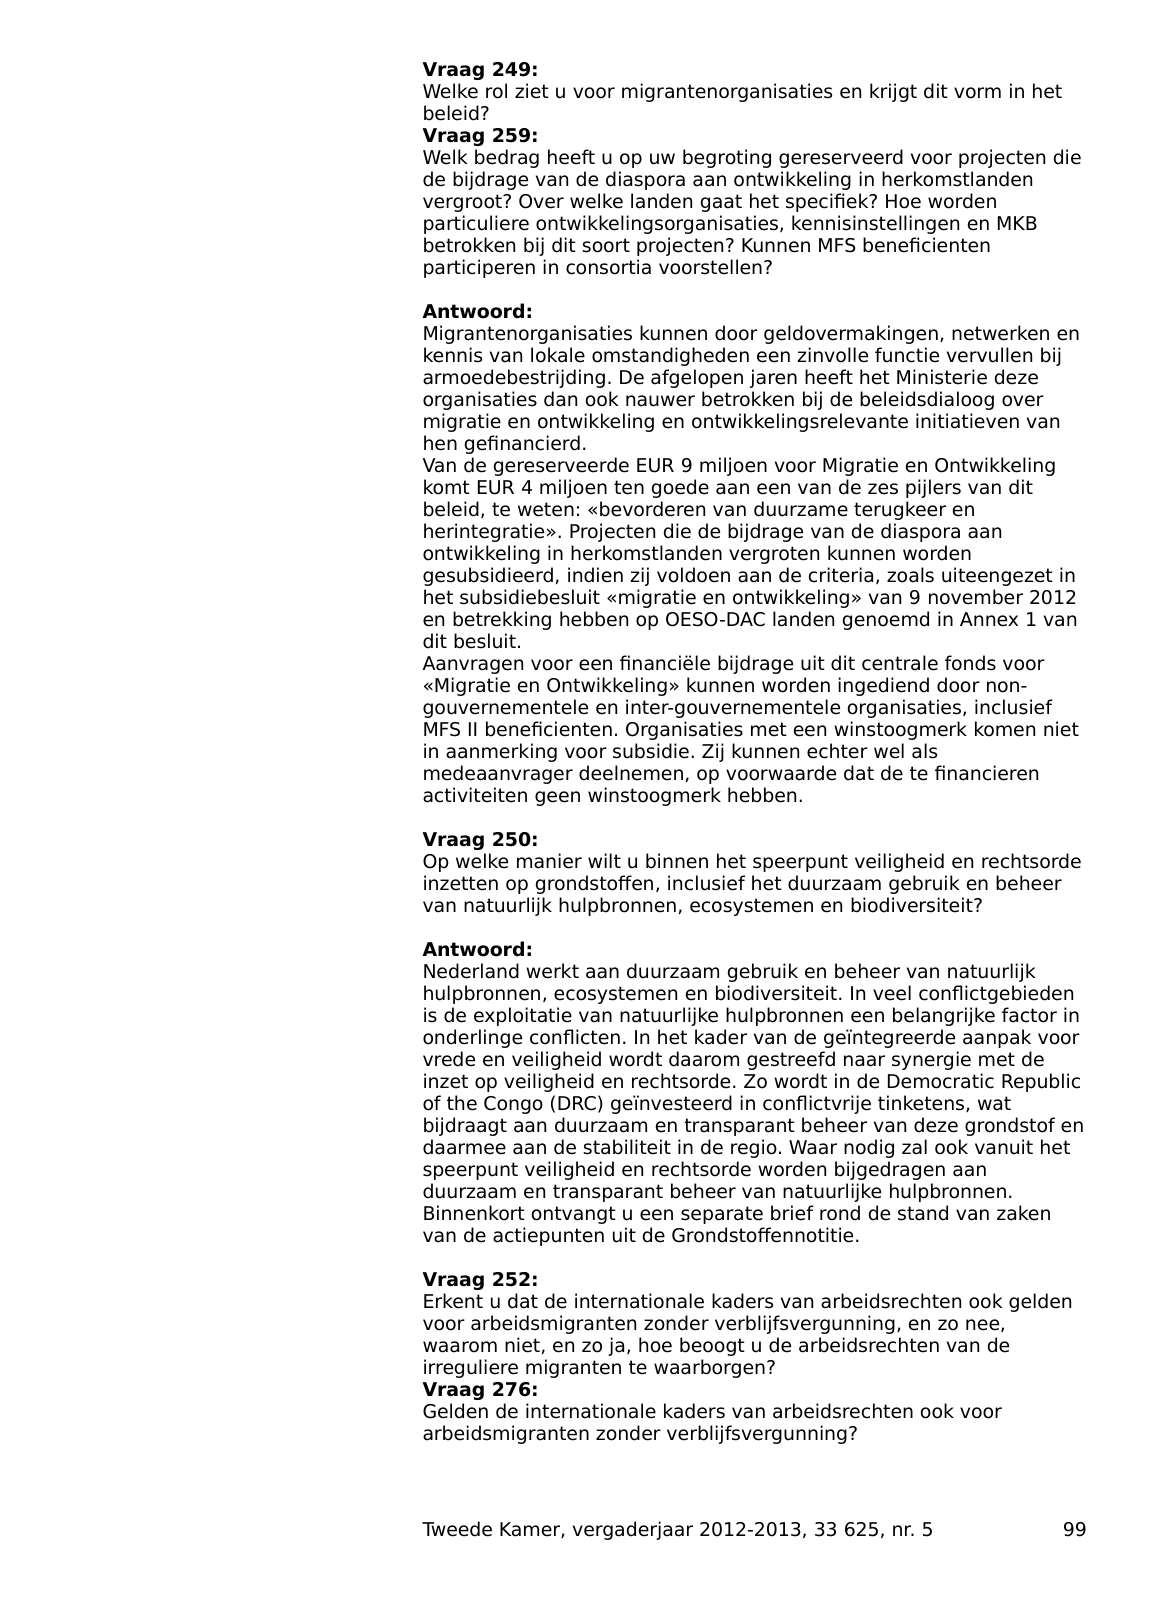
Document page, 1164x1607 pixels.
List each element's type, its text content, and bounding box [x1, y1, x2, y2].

text Gelden de internationale kaders van arbeidsrechten ook voor arbeidsmigranten zonder verblijfsvergunning? [422, 1401, 1087, 1444]
text Vraag 276: [422, 1379, 1087, 1401]
text Nederland werkt aan duurzaam gebruik en beheer van natuurlijk hulpbronnen, ecosystemen en biodiversiteit. In veel conflictgebieden is de exploitatie van natuurlijke hulpbronnen een belangrijke factor in onderlinge conflicten. In het kader van de geïntegreerde aanpak voor vrede en veiligheid wordt daarom gestreefd naar synergie met de inzet op veiligheid en rechtsorde. Zo wordt in de Democratic Republic of the Congo (DRC) geïnvesteerd in conflictvrije tinketens, wat bijdraagt aan duurzaam en transparant beheer van deze grondstof en daarmee aan de stabiliteit in de regio. Waar nodig zal ook vanuit het speerpunt veiligheid en rechtsorde worden bijgedragen aan duurzaam en transparant beheer van natuurlijke hulpbronnen. Binnenkort ontvangt u een separate brief rond de stand van zaken van de actiepunten uit de Grondstoffennotitie. [422, 961, 1087, 1247]
text Vraag 249: [422, 59, 1087, 81]
text Op welke manier wilt u binnen het speerpunt veiligheid en rechtsorde inzetten op grondstoffen, inclusief het duurzaam gebruik en beheer van natuurlijk hulpbronnen, ecosystemen en biodiversiteit? [422, 851, 1087, 917]
text Van de gereserveerde EUR 9 miljoen voor Migratie en Ontwikkeling komt EUR 4 miljoen ten goede aan een van de zes pijlers van dit beleid, te weten: «bevorderen van duurzame terugkeer en herintegratie». Projecten die de bijdrage van de diaspora aan ontwikkeling in herkomstlanden vergroten kunnen worden gesubsidieerd, indien zij voldoen aan de criteria, zoals uiteengezet in het subsidiebesluit «migratie en ontwikkeling» van 9 november 2012 en betrekking hebben op OESO-DAC landen genoemd in Annex 1 van dit besluit. [422, 455, 1087, 653]
text Welke rol ziet u voor migrantenorganisaties en krijgt dit vorm in het beleid? [422, 81, 1087, 125]
text Vraag 259: [422, 125, 1087, 147]
text Erkent u dat de internationale kaders van arbeidsrechten ook gelden voor arbeidsmigranten zonder verblijfsvergunning, en zo nee, waarom niet, en zo ja, hoe beoogt u de arbeidsrechten van de irreguliere migranten te waarborgen? [422, 1291, 1087, 1379]
text Welk bedrag heeft u op uw begroting gereserveerd voor projecten die de bijdrage van de diaspora aan ontwikkeling in herkomstlanden vergroot? Over welke landen gaat het specifiek? Hoe worden particuliere ontwikkelingsorganisaties, kennisinstellingen en MKB betrokken bij dit soort projecten? Kunnen MFS beneficienten participeren in consortia voorstellen? [422, 147, 1087, 279]
text Antwoord: [422, 939, 1087, 961]
text Aanvragen voor een financiële bijdrage uit dit centrale fonds voor «Migratie en Ontwikkeling» kunnen worden ingediend door non-gouvernementele en inter-gouvernementele organisaties, inclusief MFS II beneficienten. Organisaties met een winstoogmerk komen niet in aanmerking voor subsidie. Zij kunnen echter wel als medeaanvrager deelnemen, op voorwaarde dat de te financieren activiteiten geen winstoogmerk hebben. [422, 653, 1087, 807]
text Antwoord: [422, 301, 1087, 323]
text Migrantenorganisaties kunnen door geldovermakingen, netwerken en kennis van lokale omstandigheden een zinvolle functie vervullen bij armoedebestrijding. De afgelopen jaren heeft het Ministerie deze organisaties dan ook nauwer betrokken bij de beleidsdialoog over migratie en ontwikkeling en ontwikkelingsrelevante initiatieven van hen gefinancierd. [422, 323, 1087, 455]
text Vraag 250: [422, 829, 1087, 851]
text Vraag 252: [422, 1269, 1087, 1291]
